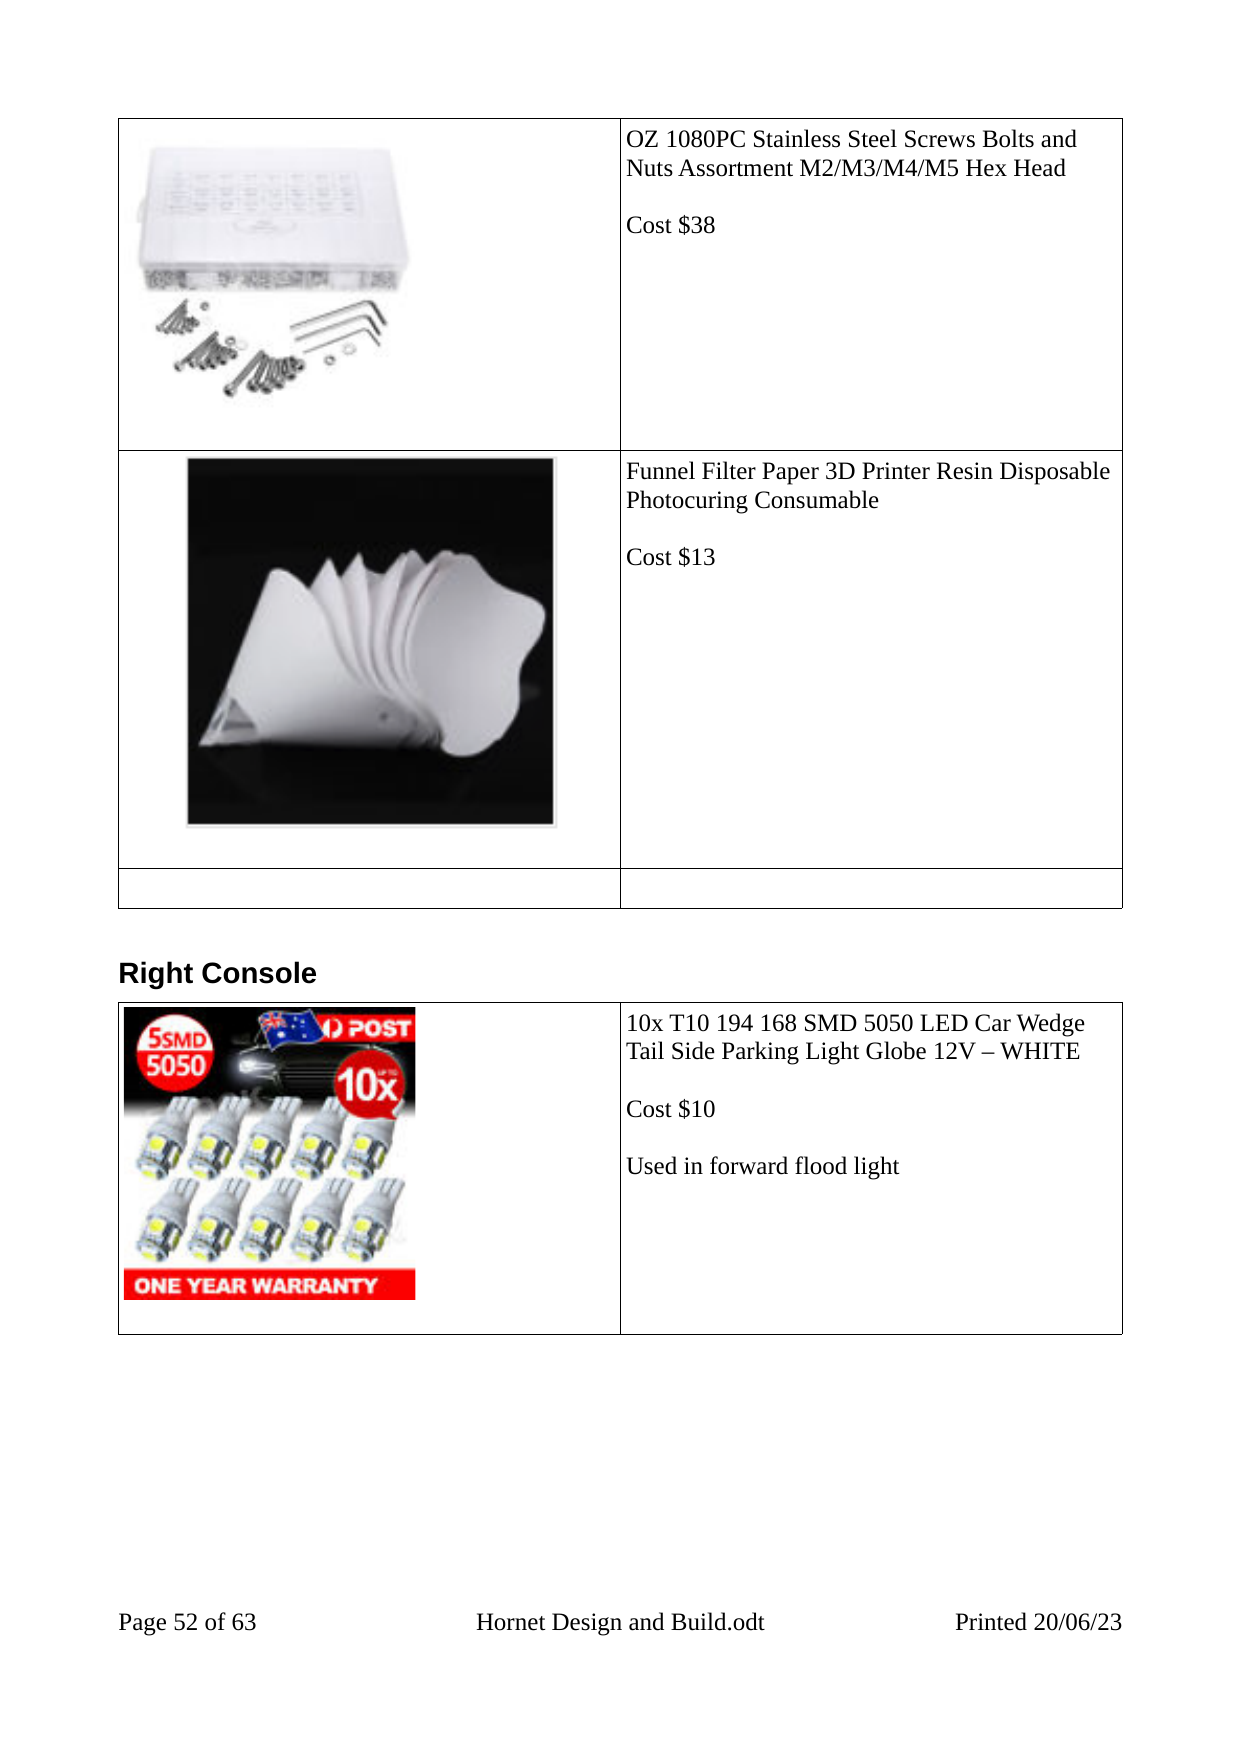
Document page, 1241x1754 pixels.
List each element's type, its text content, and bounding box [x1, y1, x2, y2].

table_cell [119, 119, 620, 450]
table_cell [119, 869, 620, 908]
table_header 10x T10 194 168 SMD 5050 LED Car Wedge Tail Side Parking Light Globe 12V – WHITE Cost $10 Used in forward flood light [621, 1003, 1122, 1334]
table_cell OZ 1080PC Stainless Steel Screws Bolts and Nuts Assortment M2/M3/M4/M5 Hex Head Cost $38 [621, 119, 1122, 450]
picture [123, 1007, 416, 1300]
table_cell [621, 869, 1122, 908]
subtitle Right Console [118, 956, 1122, 989]
picture [123, 123, 416, 416]
picture [176, 456, 562, 833]
table_header [119, 1003, 620, 1334]
table_cell [119, 451, 620, 867]
table_cell Funnel Filter Paper 3D Printer Resin Disposable Photocuring Consumable Cost $13 [621, 451, 1122, 867]
